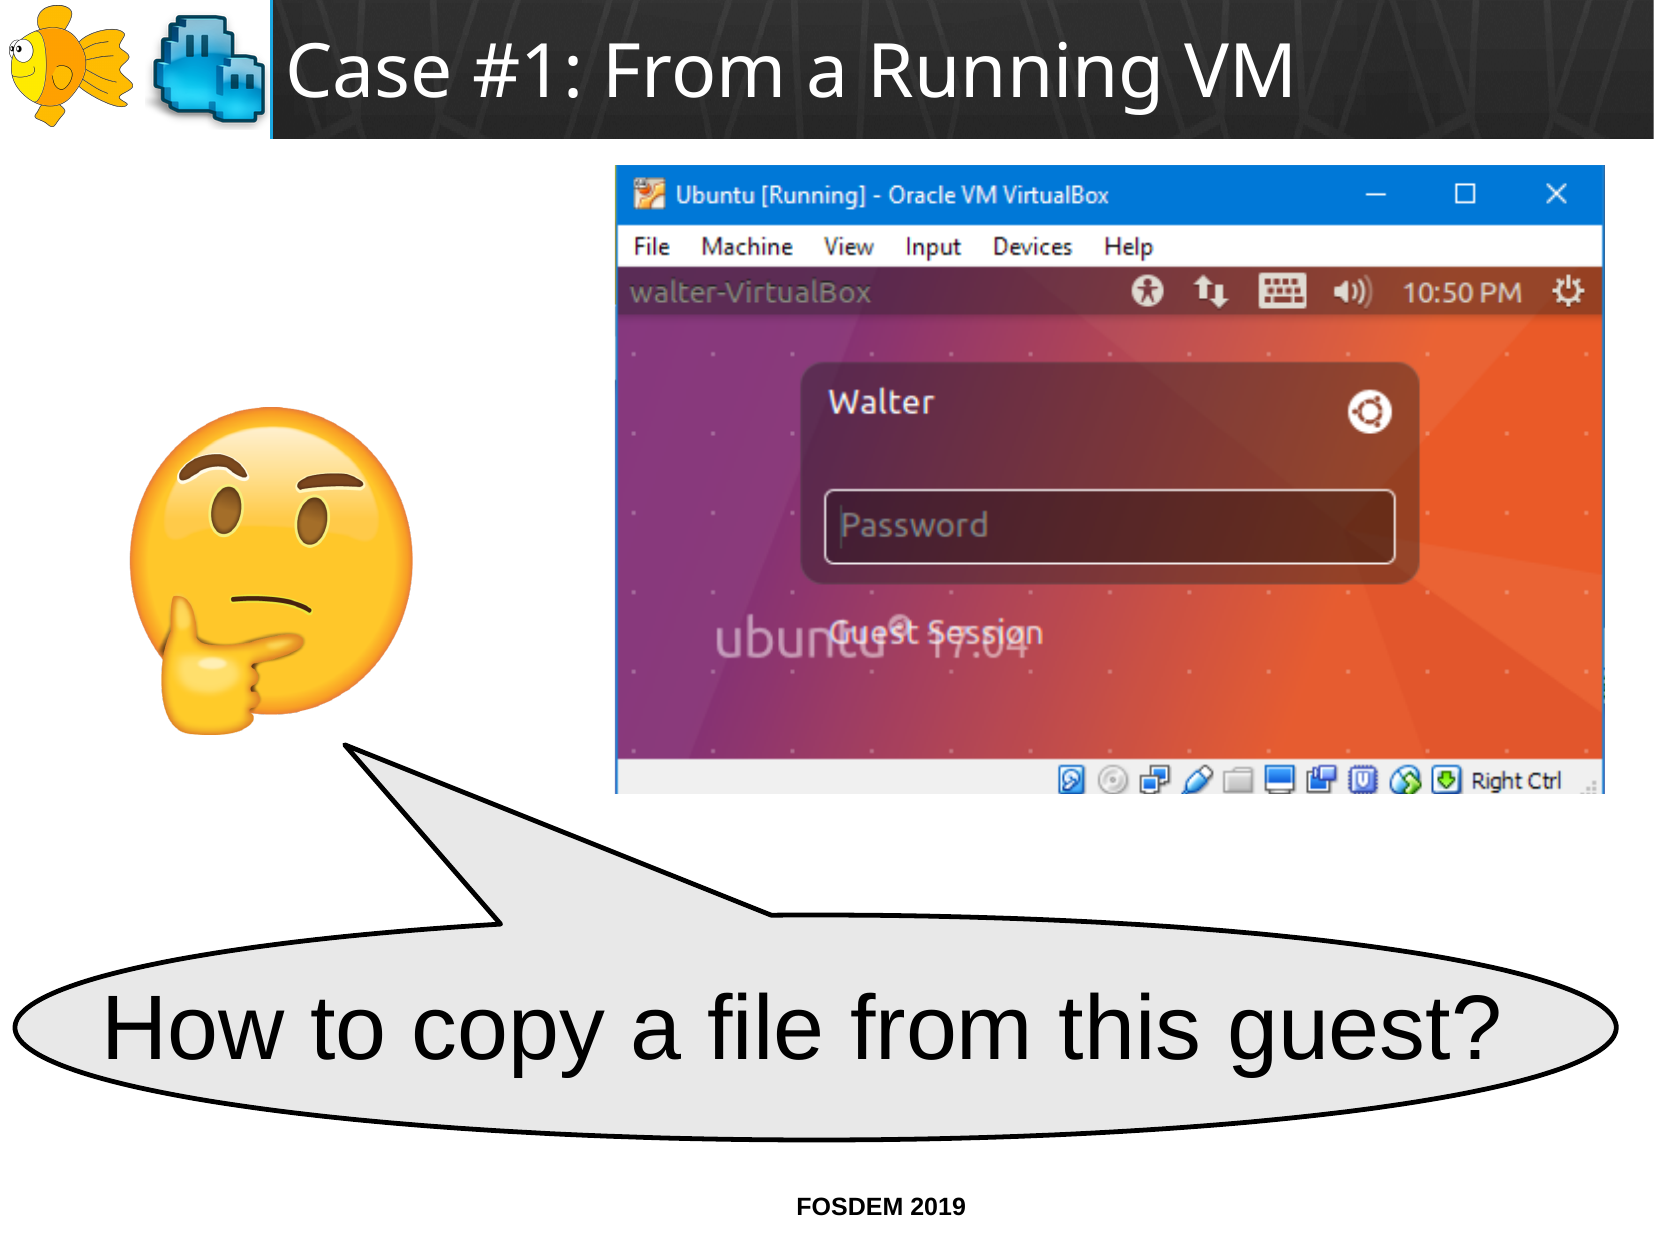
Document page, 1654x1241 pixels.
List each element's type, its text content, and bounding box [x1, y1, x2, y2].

text_box How to copy a file from this guest? [14, 744, 1617, 1141]
picture [120, 407, 422, 736]
title Case #1: From a Running VM [285, 11, 1653, 126]
picture [614, 165, 1605, 794]
picture [9, 5, 133, 127]
picture [145, 0, 1654, 139]
